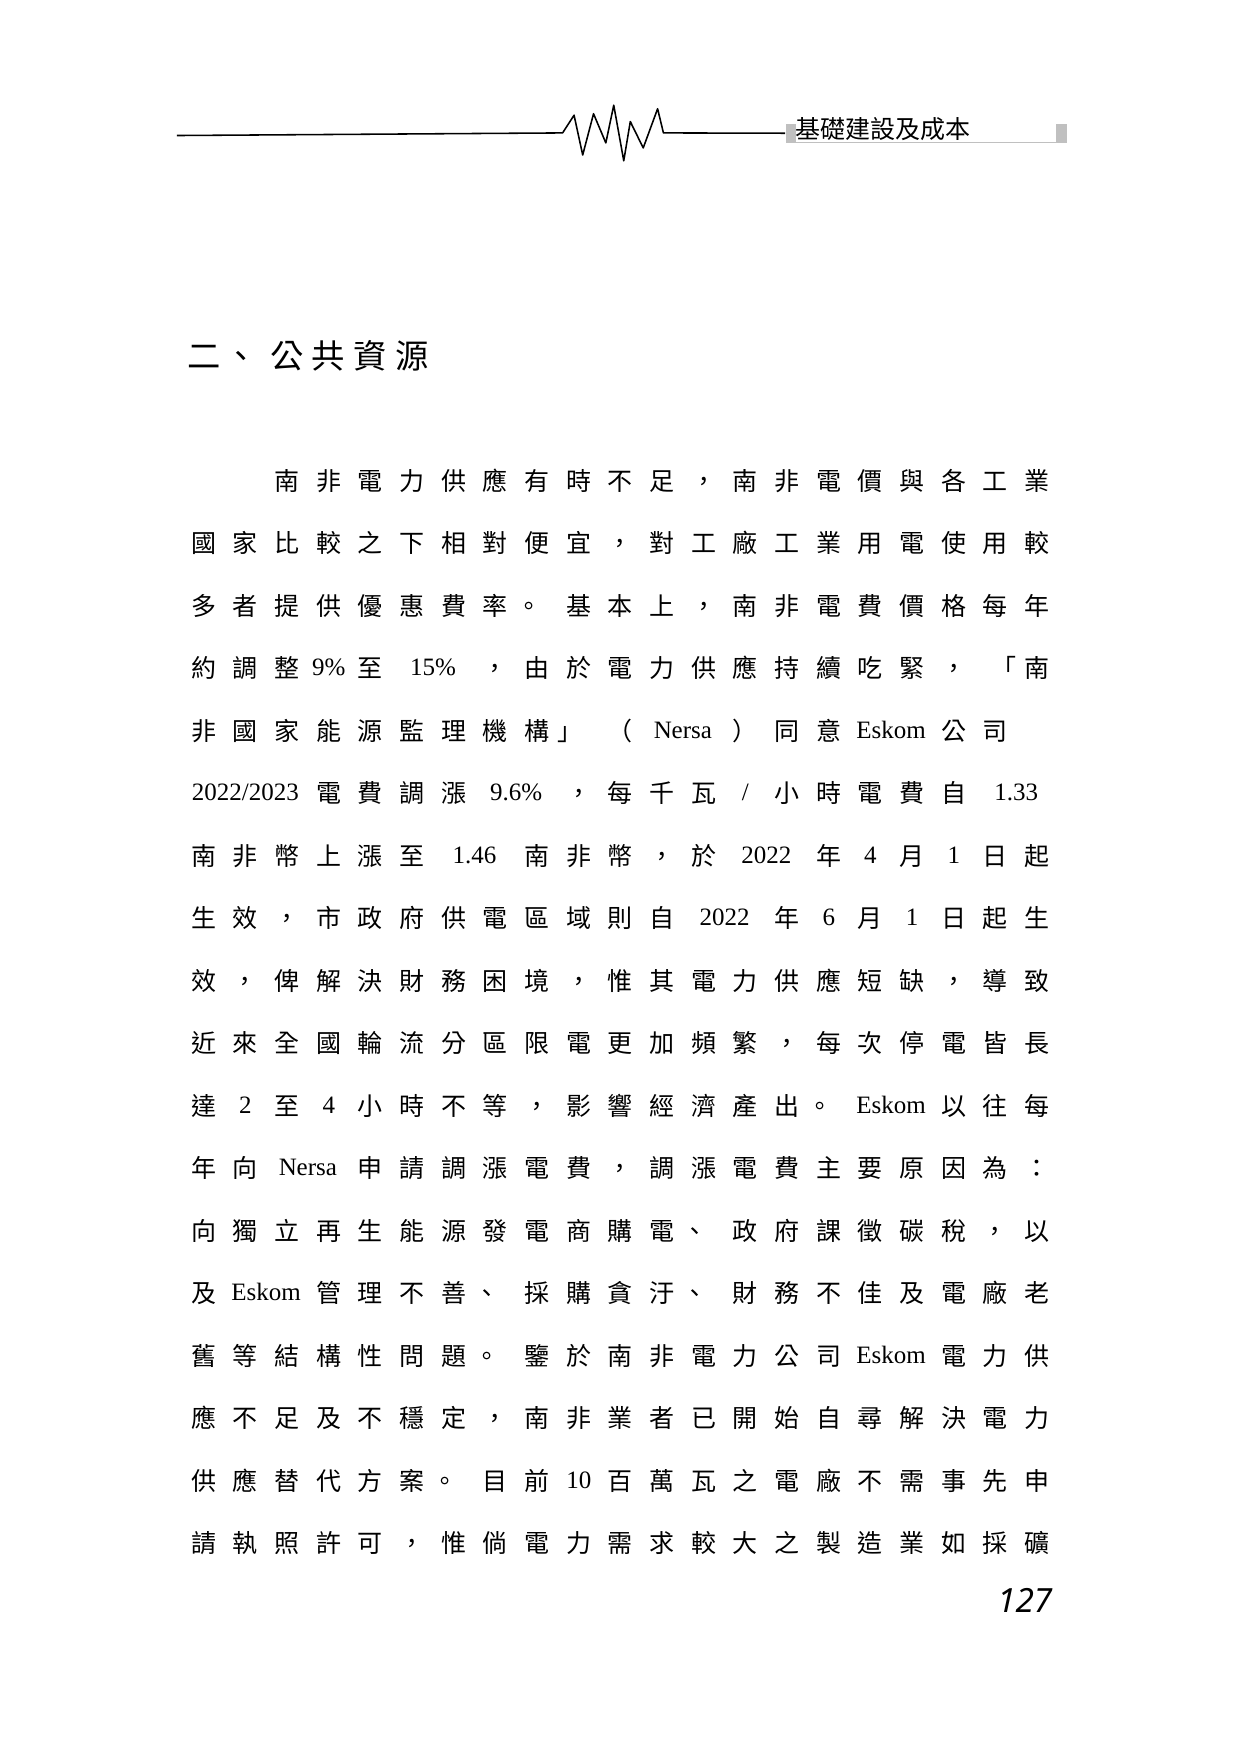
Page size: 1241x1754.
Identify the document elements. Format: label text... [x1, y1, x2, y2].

text 南非電力供應有時不足，南非電價與各工業國家比較之下相對便宜，對工廠工業用電使用較多者提供優惠費率。基本上，南非電費價格每年約調整9%至15%，由於電力供應持續吃緊，「南非國家能源監理機構」（Nersa）同意Eskom公司2022/2023電費調漲9.6%，每千瓦/小時電費自1.33南非幣上漲至1.46南非幣，於2022年4月1日起生效，市政府供電區域則自2022年6月1日起生效，俾解決財務困境，惟其電力供應短缺，導致近來全國輪流分區限電更加頻繁，每次停電皆長達2至4小時不等，影響經濟產出。Eskom以往每年向Nersa申請調漲電費，調漲電費主要原因為：向獨立再生能源發電商購電、政府課徵碳稅，以及Eskom管理不善、採購貪汙、財務不佳及電廠老舊等結構性問題。鑒於南非電力公司Eskom電力供應不足及不穩定，南非業者已開始自尋解決電力供應替代方案。目前10百萬瓦之電廠不需事先申請執照許可，惟倘電力需求較大之製造業如採礦 [183, 438, 1058, 1563]
text 二、公共資源 [183, 313, 1058, 375]
